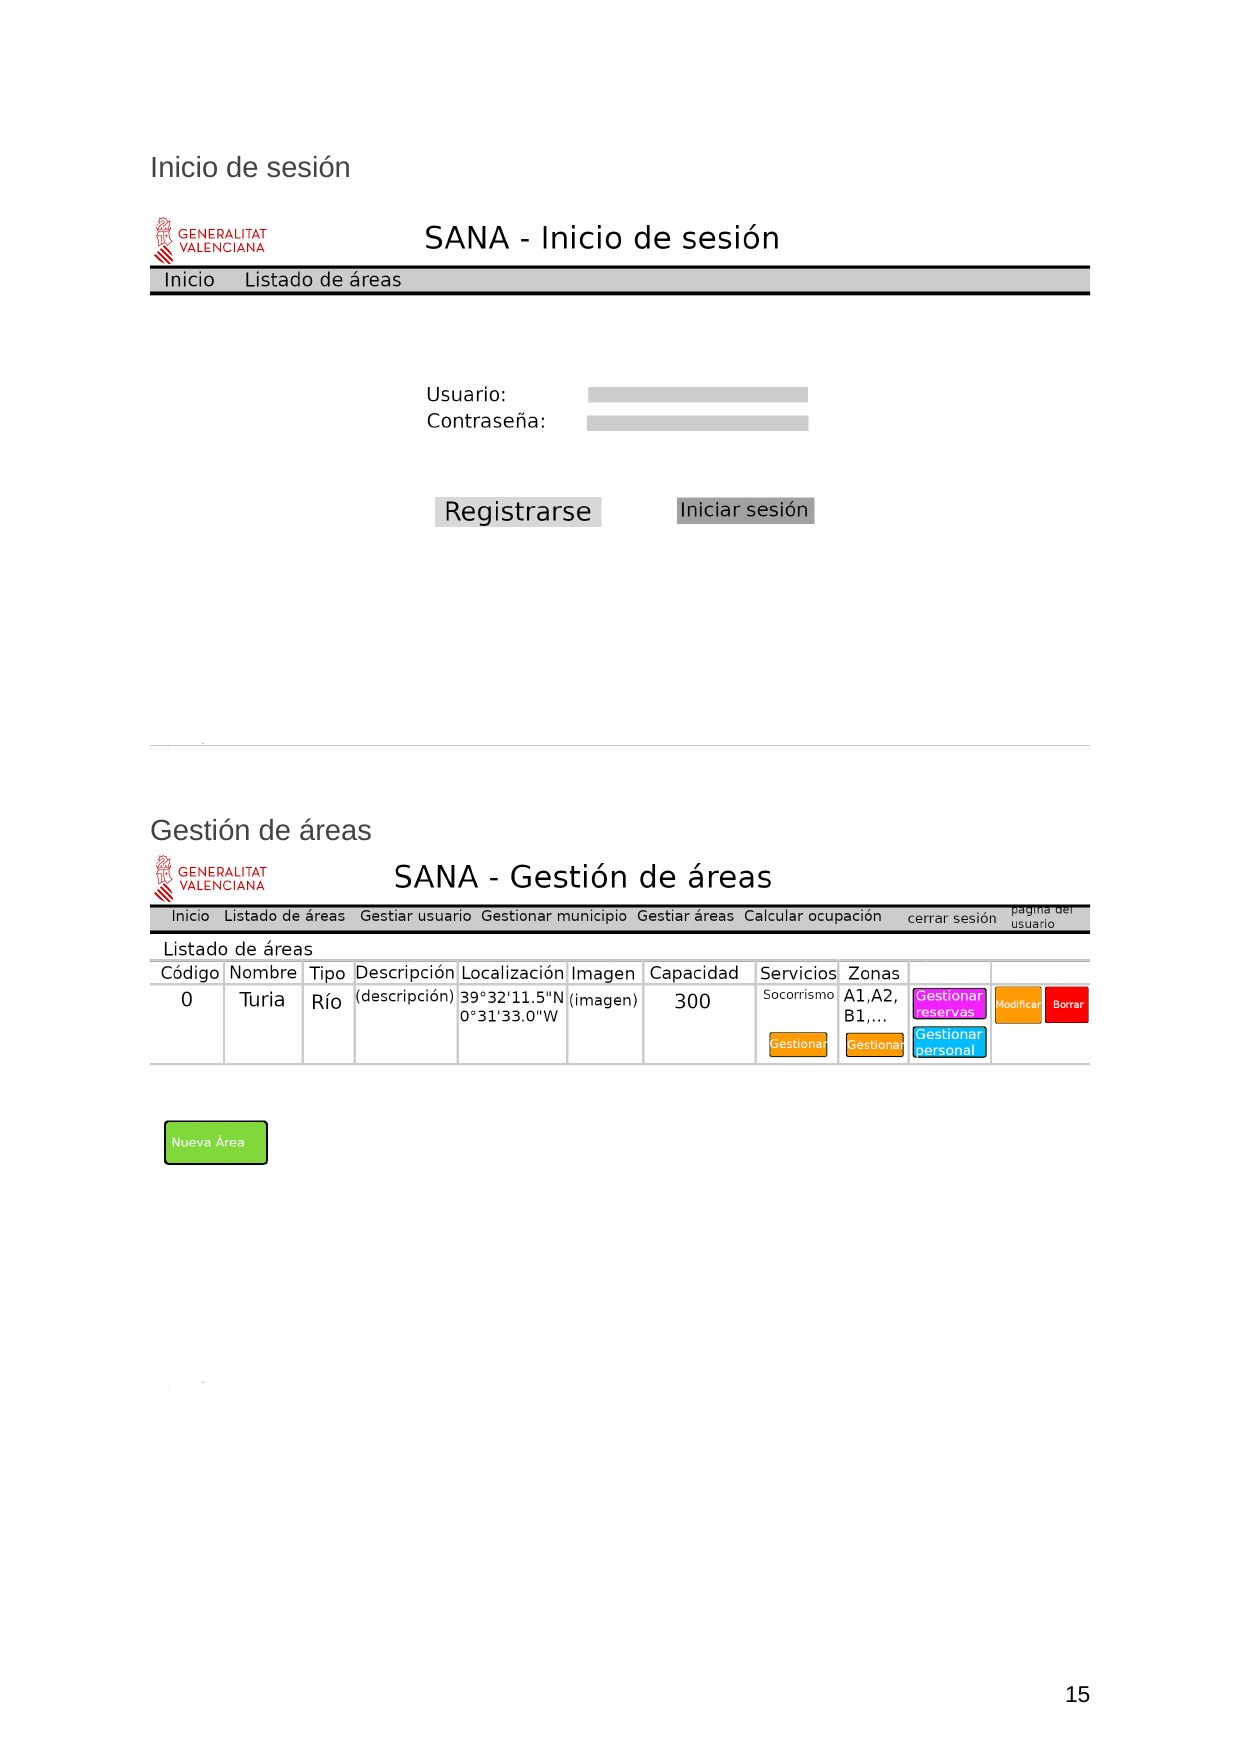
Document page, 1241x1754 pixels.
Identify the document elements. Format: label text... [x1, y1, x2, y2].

subtitle Inicio de sesión [150, 150, 1090, 183]
subtitle Gestión de áreas [150, 813, 1090, 846]
picture [150, 216, 1091, 746]
picture [150, 854, 1091, 1384]
